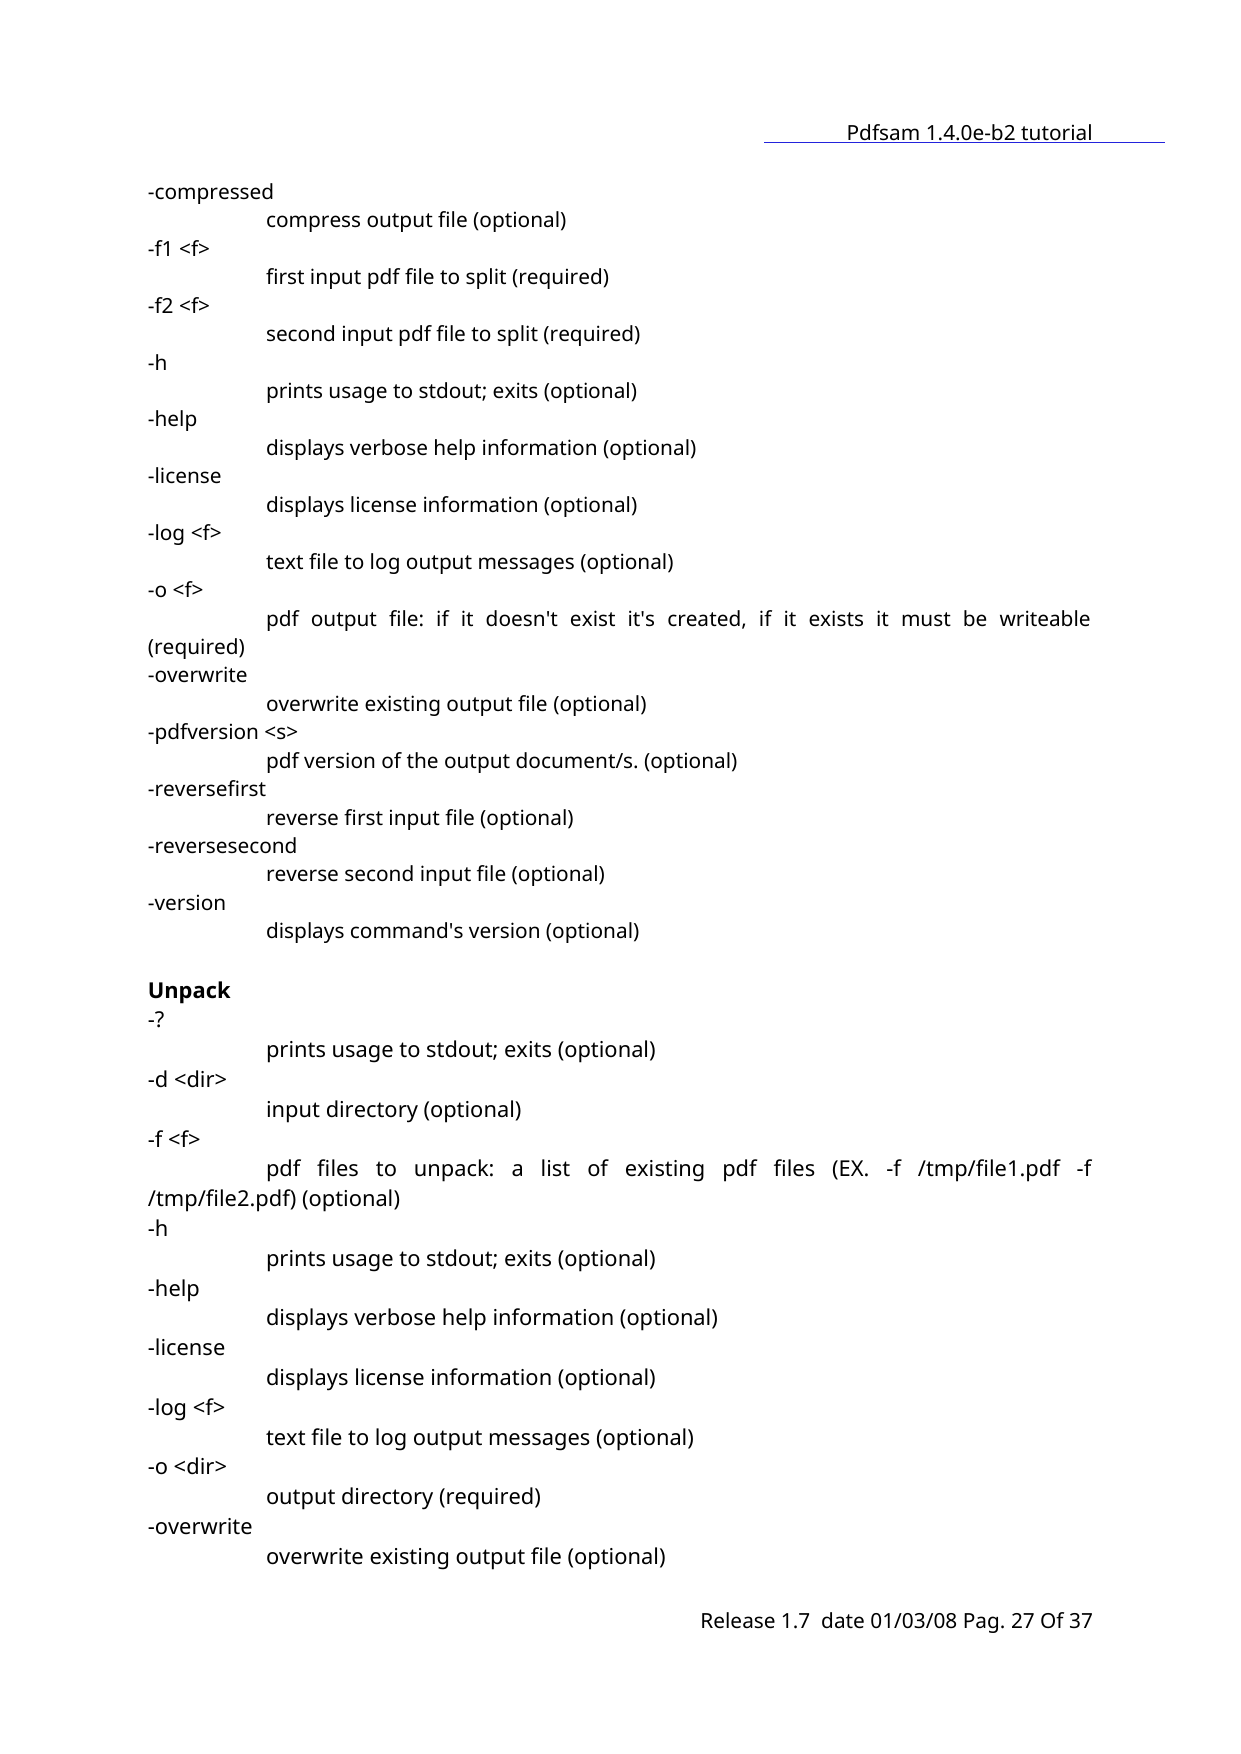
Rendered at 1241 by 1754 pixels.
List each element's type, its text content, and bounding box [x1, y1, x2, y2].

text prints usage to stdout; exits (optional) [148, 376, 1093, 404]
text reverse second input file (optional) [148, 859, 1093, 888]
text -h [148, 1213, 1093, 1243]
text -reversesecond [148, 831, 1093, 859]
text -f2 <f> [148, 291, 1093, 319]
text input directory (optional) [148, 1094, 1093, 1124]
text -? [148, 1004, 1093, 1034]
text compress output file (optional) [148, 206, 1093, 234]
text -f <f> [148, 1124, 1093, 1153]
text output directory (required) [148, 1481, 1093, 1511]
text -overwrite [148, 1511, 1093, 1541]
text pdf files to unpack: a list of existing pdf files (EX. -f /tmp/file1.pdf -f /tmp/file2.pdf) (optional) [148, 1153, 1093, 1213]
text -overwrite [148, 661, 1093, 689]
text -version [148, 888, 1093, 916]
text -compressed [148, 177, 1093, 206]
text Unpack [148, 975, 1093, 1004]
text prints usage to stdout; exits (optional) [148, 1243, 1093, 1273]
text prints usage to stdout; exits (optional) [148, 1034, 1093, 1064]
text reverse first input file (optional) [148, 803, 1093, 831]
text pdf version of the output document/s. (optional) [148, 746, 1093, 774]
text second input pdf file to split (required) [148, 319, 1093, 348]
text displays license information (optional) [148, 490, 1093, 518]
text -log <f> [148, 1392, 1093, 1422]
text first input pdf file to split (required) [148, 262, 1093, 291]
text -license [148, 1332, 1093, 1362]
text displays verbose help information (optional) [148, 1302, 1093, 1332]
text -pdfversion <s> [148, 717, 1093, 746]
text overwrite existing output file (optional) [148, 689, 1093, 717]
text -reversefirst [148, 774, 1093, 803]
text -o <f> [148, 575, 1093, 604]
text -o <dir> [148, 1451, 1093, 1481]
text displays verbose help information (optional) [148, 433, 1093, 461]
text overwrite existing output file (optional) [148, 1541, 1093, 1571]
text -help [148, 1273, 1093, 1302]
text -f1 <f> [148, 234, 1093, 262]
text displays license information (optional) [148, 1362, 1093, 1392]
text -h [148, 348, 1093, 376]
text -d <dir> [148, 1064, 1093, 1094]
text displays command's version (optional) [148, 916, 1093, 945]
text -license [148, 461, 1093, 490]
text -log <f> [148, 518, 1093, 547]
text text file to log output messages (optional) [148, 547, 1093, 575]
text -help [148, 404, 1093, 433]
text text file to log output messages (optional) [148, 1422, 1093, 1451]
text pdf output file: if it doesn't exist it's created, if it exists it must be writeable (required) [148, 604, 1093, 661]
